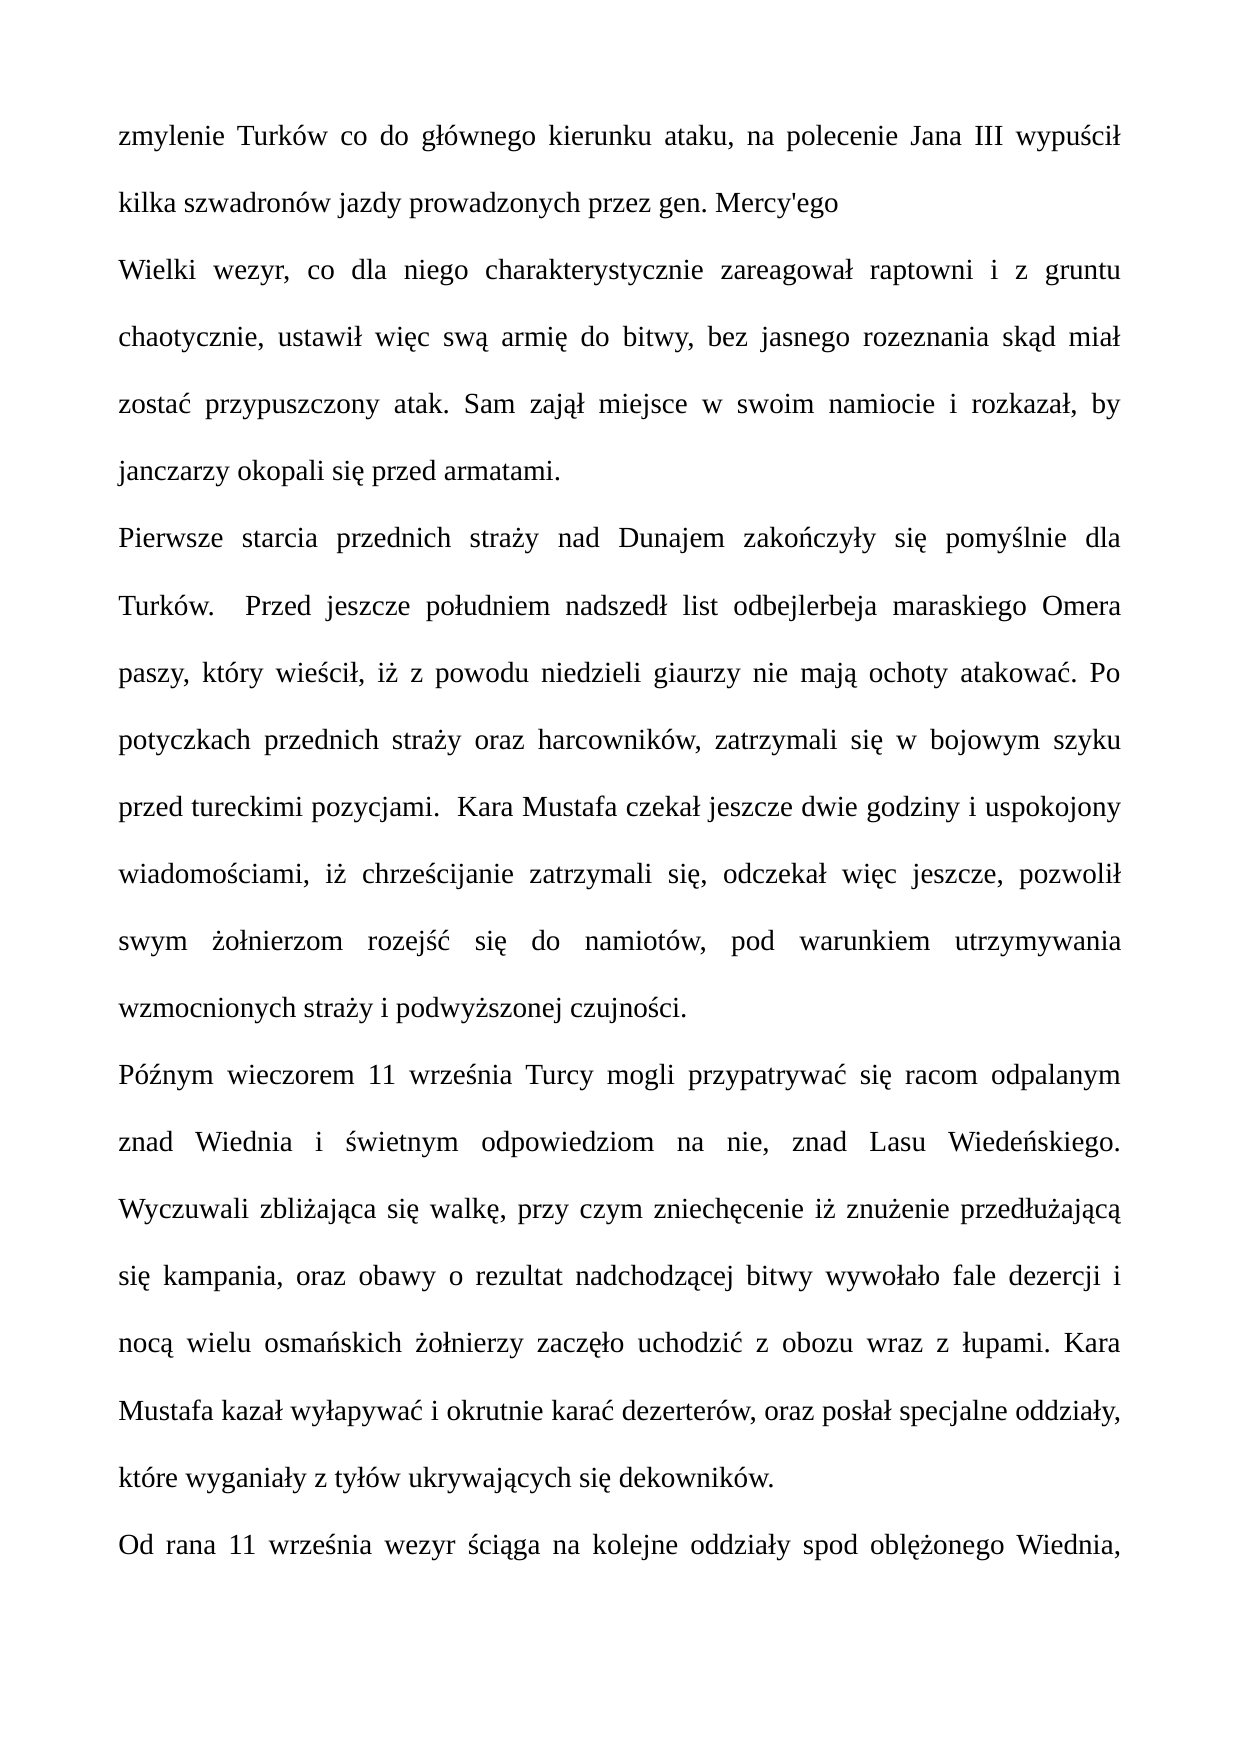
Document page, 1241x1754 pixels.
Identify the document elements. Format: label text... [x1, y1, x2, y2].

text Wielki wezyr, co dla niego charakterystycznie zareagował raptowni i z gruntu chaotycznie, ustawił więc swą armię do bitwy, bez jasnego rozeznania skąd miał zostać przypuszczony atak. Sam zajął miejsce w swoim namiocie i rozkazał, by janczarzy okopali się przed armatami. [118, 252, 1122, 487]
text Późnym wieczorem 11 września Turcy mogli przypatrywać się racom odpalanym znad Wiednia i świetnym odpowiedziom na nie, znad Lasu Wiedeńskiego. Wyczuwali zbliżająca się walkę, przy czym zniechęcenie iż znużenie przedłużającą się kampania, oraz obawy o rezultat nadchodzącej bitwy wywołało fale dezercji i nocą wielu osmańskich żołnierzy zaczęło uchodzić z obozu wraz z łupami. Kara Mustafa kazał wyłapywać i okrutnie karać dezerterów, oraz posłał specjalne oddziały, które wyganiały z tyłów ukrywających się dekowników. [118, 1057, 1122, 1493]
text Pierwsze starcia przednich straży nad Dunajem zakończyły się pomyślnie dla Turków. Przed jeszcze południem nadszedł list odbejlerbeja maraskiego Omera paszy, który wieścił, iż z powodu niedzieli giaurzy nie mają ochoty atakować. Po potyczkach przednich straży oraz harcowników, zatrzymali się w bojowym szyku przed tureckimi pozycjami. Kara Mustafa czekał jeszcze dwie godziny i uspokojony wiadomościami, iż chrześcijanie zatrzymali się, odczekał więc jeszcze, pozwolił swym żołnierzom rozejść się do namiotów, pod warunkiem utrzymywania wzmocnionych straży i podwyższonej czujności. [118, 521, 1122, 1024]
text Od rana 11 września wezyr ściąga na kolejne oddziały spod oblężonego Wiednia, [118, 1527, 1122, 1560]
text zmylenie Turków co do głównego kierunku ataku, na polecenie Jana III wypuścił kilka szwadronów jazdy prowadzonych przez gen. Mercy'ego [118, 118, 1122, 219]
